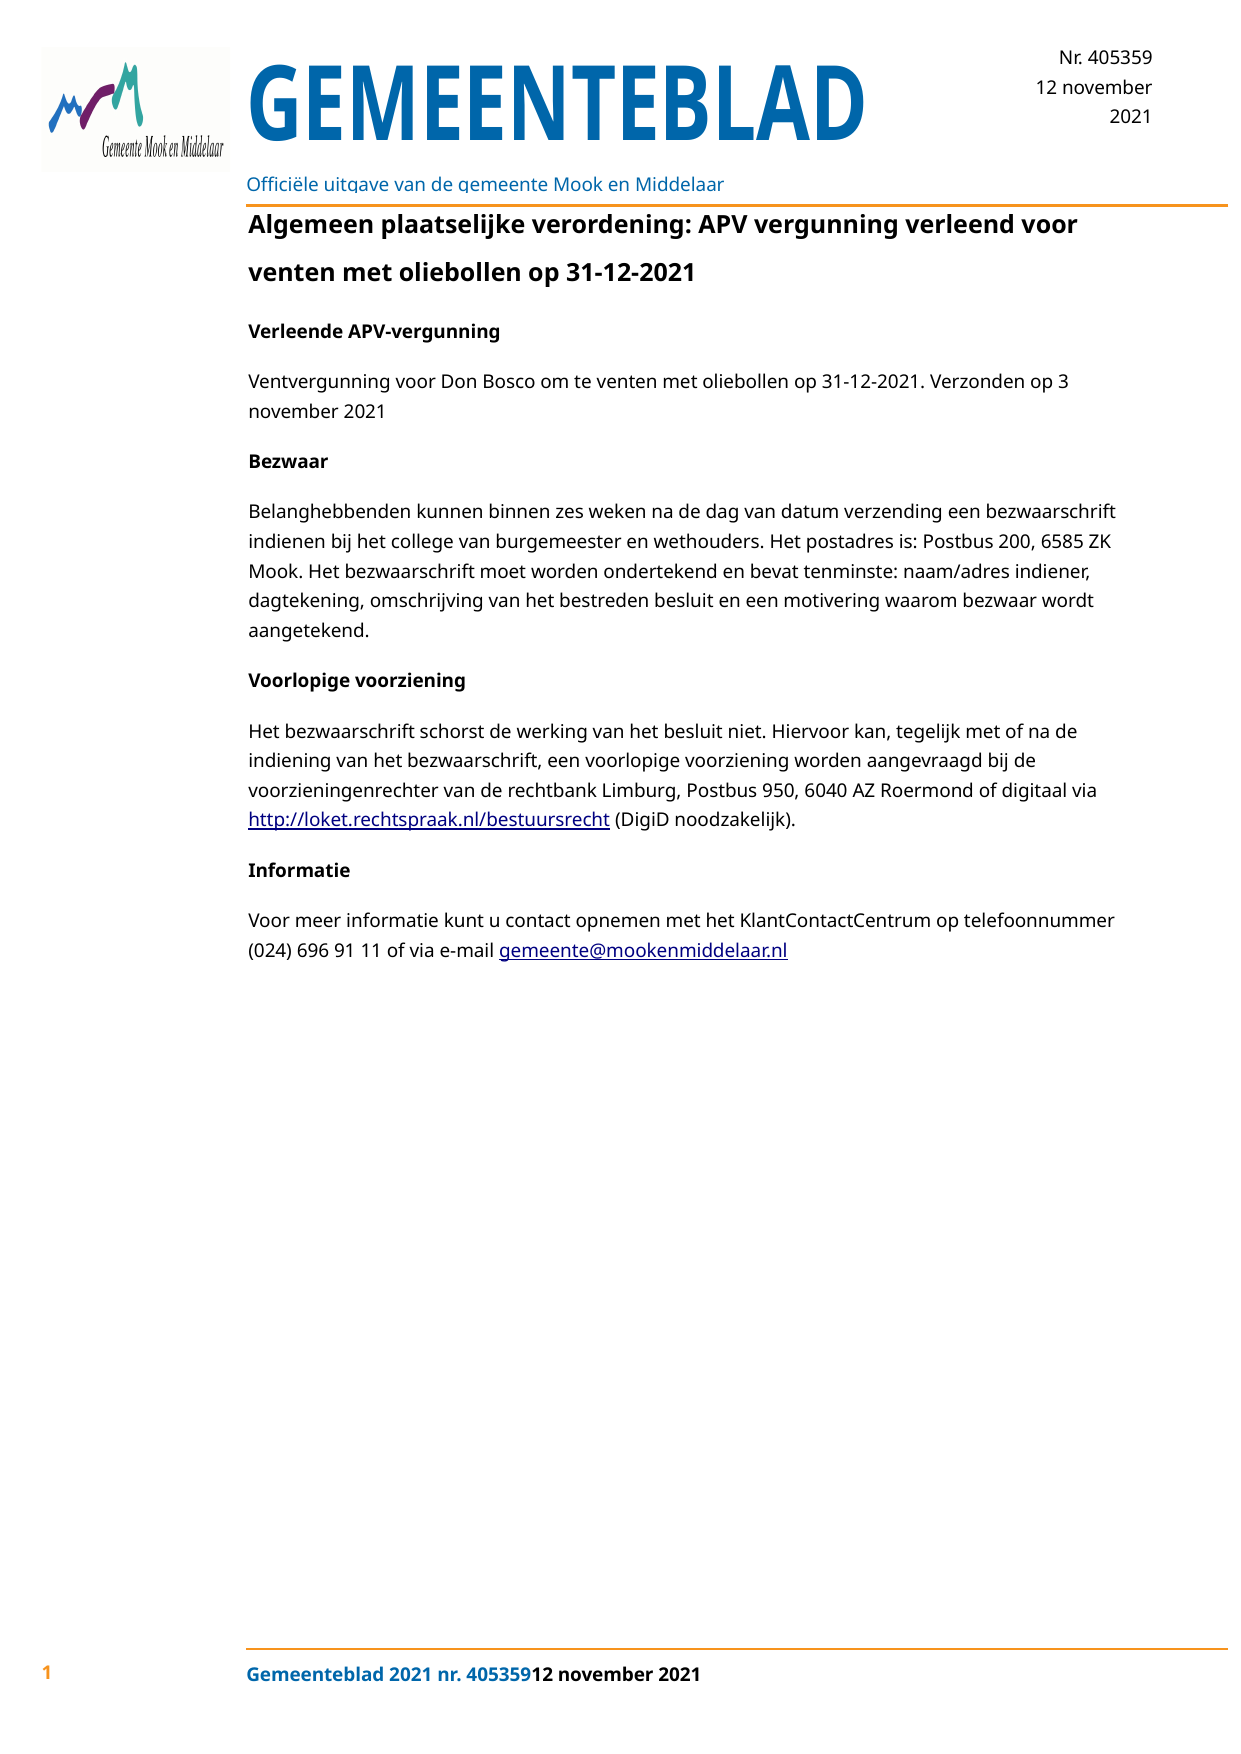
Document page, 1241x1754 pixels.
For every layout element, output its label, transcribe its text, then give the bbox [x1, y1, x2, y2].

text Verleende APV-vergunning [248, 318, 1152, 344]
text Algemeen plaatselijke verordening: APV vergunning verleend voor venten met oliebollen op 31-12-2021 [248, 207, 1152, 288]
text Voor meer informatie kunt u contact opnemen met het KlantContactCentrum op telefoonnummer (024) 696 91 11 of via e-mail gemeente@mookenmiddelaar.nl [248, 907, 1152, 963]
text Bezwaar [248, 448, 1152, 474]
text Ventvergunning voor Don Bosco om te venten met oliebollen op 31-12-2021. Verzonden op 3 november 2021 [248, 368, 1152, 424]
picture [41, 47, 231, 172]
text Voorlopige voorziening [248, 667, 1152, 693]
text Het bezwaarschrift schorst de werking van het besluit niet. Hiervoor kan, tegelijk met of na de indiening van het bezwaarschrift, een voorlopige voorziening worden aangevraagd bij de voorzieningenrechter van de rechtbank Limburg, Postbus 950, 6040 AZ Roermond of digitaal via http://loket.rechtspraak.nl/bestuursrecht (DigiD noodzakelijk). [248, 718, 1152, 832]
text Informatie [248, 857, 1152, 883]
text Belanghebbenden kunnen binnen zes weken na de dag van datum verzending een bezwaarschrift indienen bij het college van burgemeester en wethouders. Het postadres is: Postbus 200, 6585 ZK Mook. Het bezwaarschrift moet worden ondertekend en bevat tenminste: naam/adres indiener, dagtekening, omschrijving van het bestreden besluit en een motivering waarom bezwaar wordt aangetekend. [248, 499, 1152, 643]
